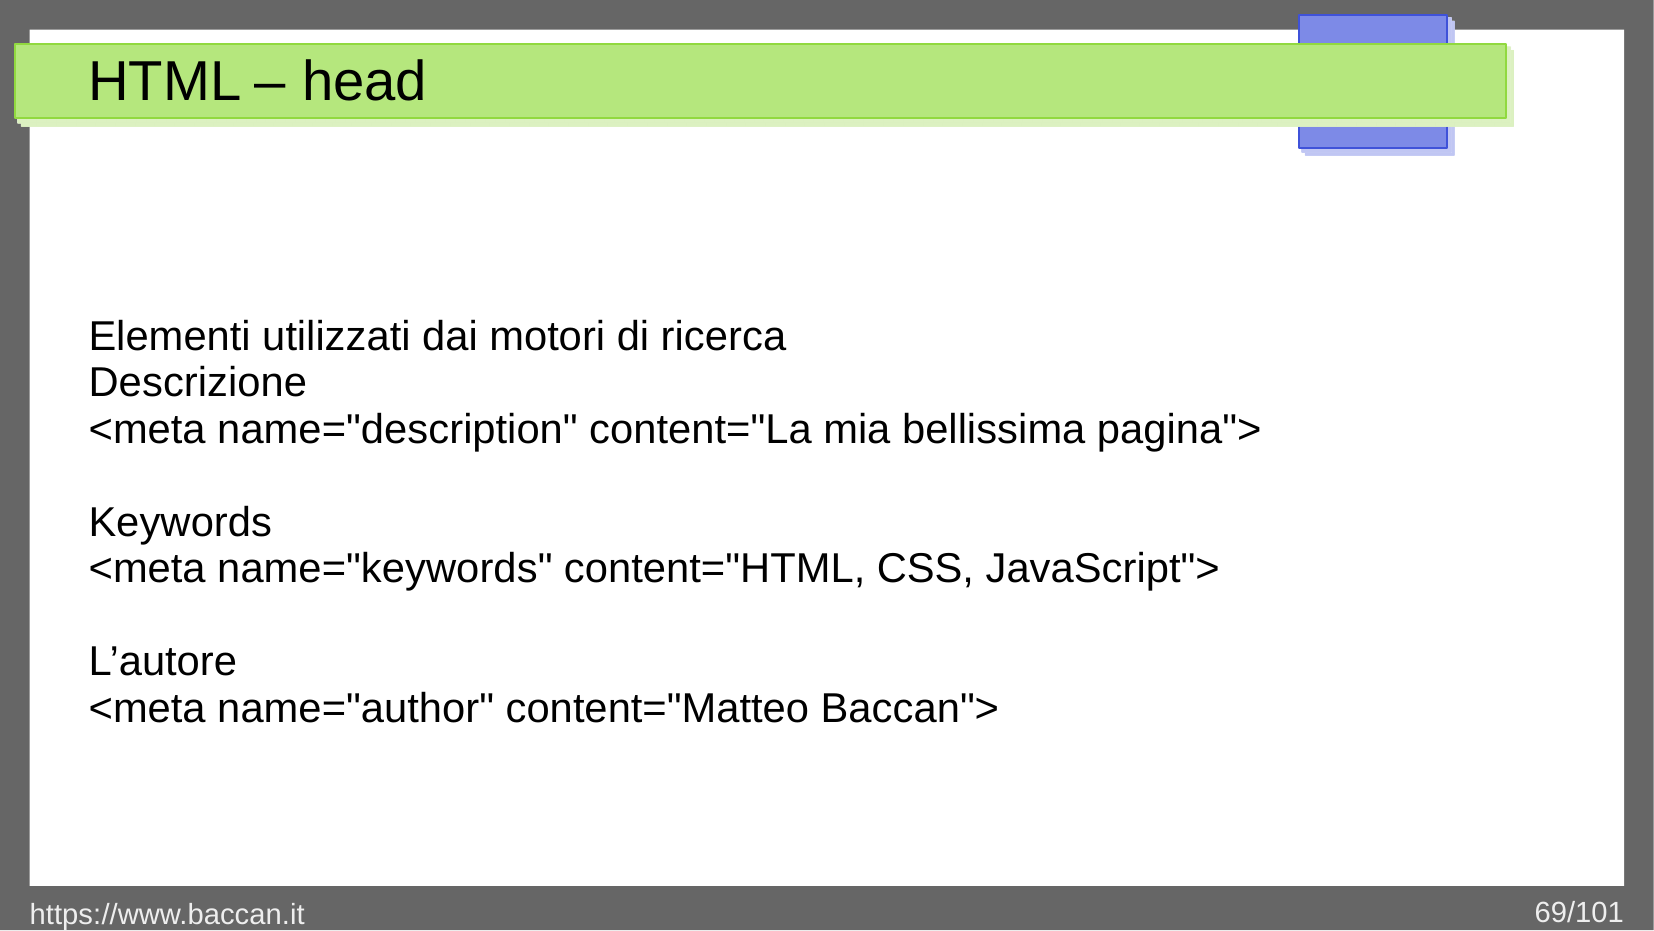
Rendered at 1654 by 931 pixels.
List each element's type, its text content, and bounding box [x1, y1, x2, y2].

title HTML – head [88, 44, 1506, 119]
text_box Elementi utilizzati dai motori di ricerca Descrizione <meta name="description" content="La mia bellissima pagina"> Keywords <meta name="keywords" content="HTML, CSS, JavaScript"> L’autore <meta name="author" content="Matteo Baccan"> [88, 157, 1565, 886]
